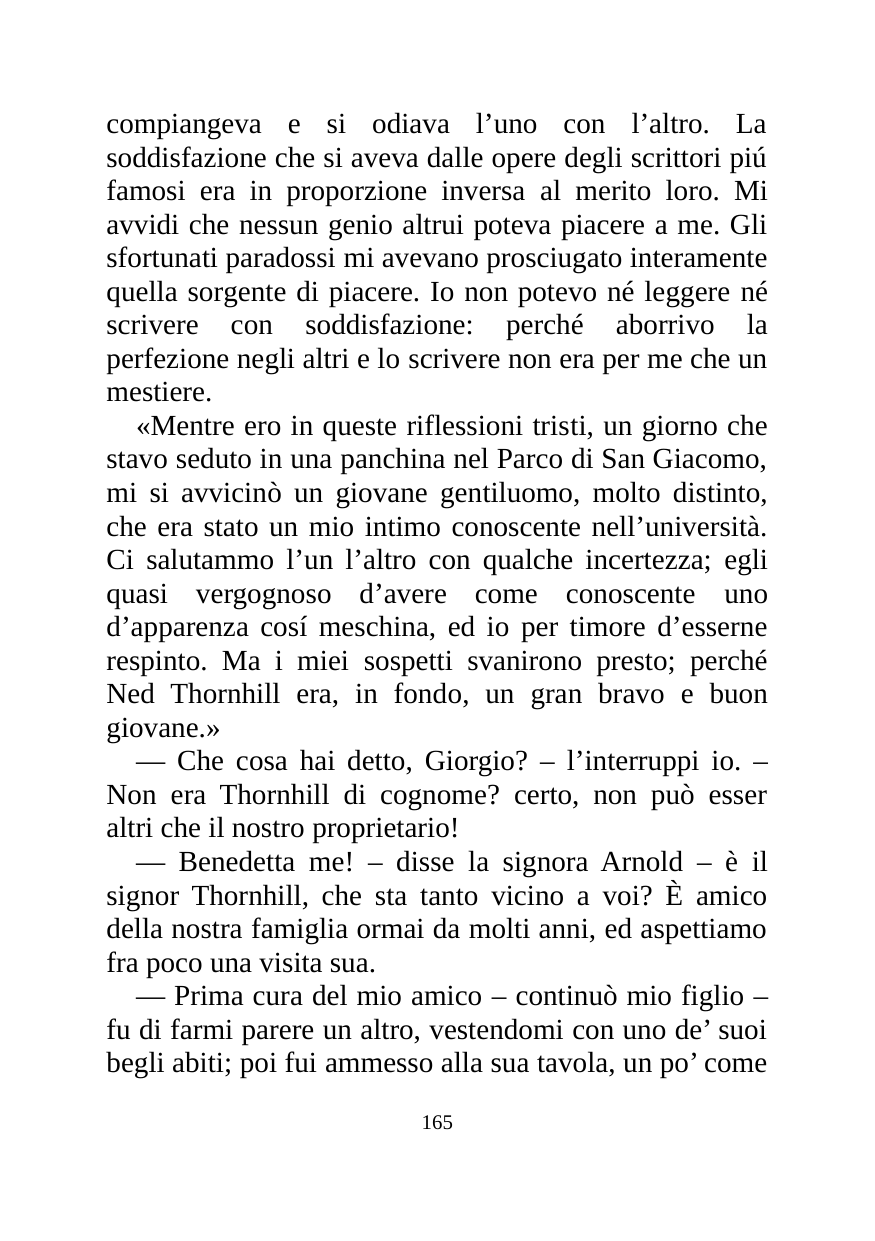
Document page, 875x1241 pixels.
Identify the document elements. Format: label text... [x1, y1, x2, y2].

text — Prima cura del mio amico ‒ continuò mio figlio ‒ fu di farmi parere un altro, vestendomi con uno de’ suoi begli abiti; poi fui ammesso alla sua tavola, un po’ come [106, 978, 768, 1079]
text «Mentre ero in queste riflessioni tristi, un giorno che stavo seduto in una panchina nel Parco di San Giacomo, mi si avvicinò un giovane gentiluomo, molto distinto, che era stato un mio intimo conoscente nell’università. Ci salutammo l’un l’altro con qualche incertezza; egli quasi vergognoso d’avere come conoscente uno d’apparenza cosí meschina, ed io per timore d’esserne respinto. Ma i miei sospetti svanirono presto; perché Ned Thornhill era, in fondo, un gran bravo e buon giovane.» [106, 408, 768, 743]
text compiangeva e si odiava l’uno con l’altro. La soddisfazione che si aveva dalle opere degli scrittori piú famosi era in proporzione inversa al merito loro. Mi avvidi che nessun genio altrui poteva piacere a me. Gli sfortunati paradossi mi avevano prosciugato interamente quella sorgente di piacere. Io non potevo né leggere né scrivere con soddisfazione: perché aborrivo la perfezione negli altri e lo scrivere non era per me che un mestiere. [106, 106, 768, 408]
text — Benedetta me! ‒ disse la signora Arnold ‒ è il signor Thornhill, che sta tanto vicino a voi? È amico della nostra famiglia ormai da molti anni, ed aspettiamo fra poco una visita sua. [106, 844, 768, 978]
text — Che cosa hai detto, Giorgio? ‒ l’interruppi io. ‒ Non era Thornhill di cognome? certo, non può esser altri che il nostro proprietario! [106, 743, 768, 844]
